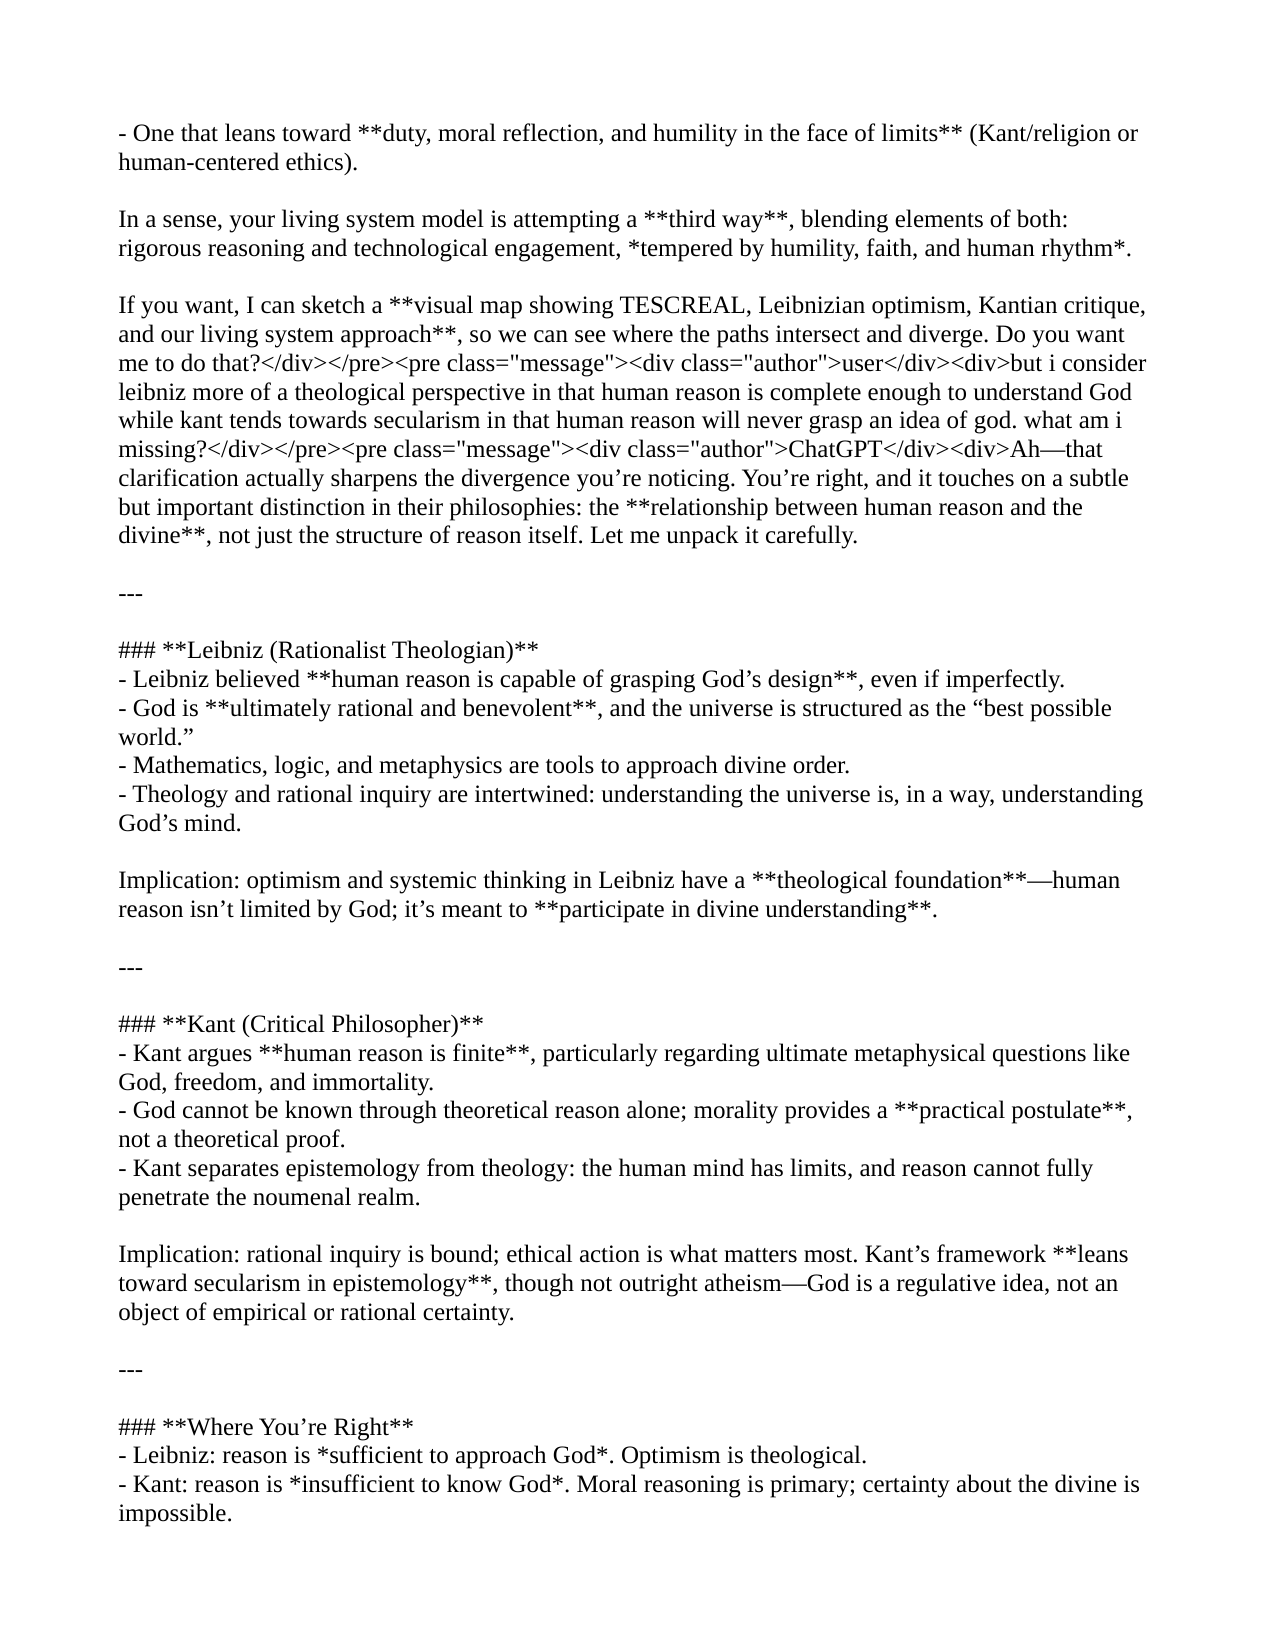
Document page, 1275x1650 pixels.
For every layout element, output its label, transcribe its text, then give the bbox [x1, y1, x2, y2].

text Implication: rational inquiry is bound; ethical action is what matters most. Kant’s framework **leans toward secularism in epistemology**, though not outright atheism—God is a regulative idea, not an object of empirical or rational certainty. [118, 1239, 1157, 1326]
text If you want, I can sketch a **visual map showing TESCREAL, Leibnizian optimism, Kantian critique, and our living system approach**, so we can see where the paths intersect and diverge. Do you want me to do that?</div></pre><pre class="message"><div class="author">user</div><div>but i consider leibniz more of a theological perspective in that human reason is complete enough to understand God while kant tends towards secularism in that human reason will never grasp an idea of god. what am i missing?</div></pre><pre class="message"><div class="author">ChatGPT</div><div>Ah—that clarification actually sharpens the divergence you’re noticing. You’re right, and it touches on a subtle but important distinction in their philosophies: the **relationship between human reason and the divine**, not just the structure of reason itself. Let me unpack it carefully. [118, 291, 1157, 549]
text Implication: optimism and systemic thinking in Leibniz have a **theological foundation**—human reason isn’t limited by God; it’s meant to **participate in divine understanding**. [118, 866, 1157, 923]
text - Leibniz believed **human reason is capable of grasping God’s design**, even if imperfectly. [118, 664, 1157, 693]
text - Kant separates epistemology from theology: the human mind has limits, and reason cannot fully penetrate the noumenal realm. [118, 1153, 1157, 1211]
text - One that leans toward **duty, moral reflection, and humility in the face of limits** (Kant/religion or human-centered ethics). [118, 118, 1157, 176]
text - Kant: reason is *insufficient to know God*. Moral reasoning is primary; certainty about the divine is impossible. [118, 1469, 1157, 1527]
text - Leibniz: reason is *sufficient to approach God*. Optimism is theological. [118, 1441, 1157, 1469]
text - God cannot be known through theoretical reason alone; morality provides a **practical postulate**, not a theoretical proof. [118, 1096, 1157, 1153]
text In a sense, your living system model is attempting a **third way**, blending elements of both: rigorous reasoning and technological engagement, *tempered by humility, faith, and human rhythm*. [118, 204, 1157, 262]
text ### **Kant (Critical Philosopher)** [118, 1009, 1157, 1038]
text - Kant argues **human reason is finite**, particularly regarding ultimate metaphysical questions like God, freedom, and immortality. [118, 1038, 1157, 1096]
text --- [118, 952, 1157, 981]
text - God is **ultimately rational and benevolent**, and the universe is structured as the “best possible world.” [118, 693, 1157, 751]
text - Mathematics, logic, and metaphysics are tools to approach divine order. [118, 751, 1157, 779]
text - Theology and rational inquiry are intertwined: understanding the universe is, in a way, understanding God’s mind. [118, 779, 1157, 837]
text ### **Leibniz (Rationalist Theologian)** [118, 636, 1157, 664]
text ### **Where You’re Right** [118, 1412, 1157, 1441]
text --- [118, 1354, 1157, 1383]
text --- [118, 578, 1157, 607]
